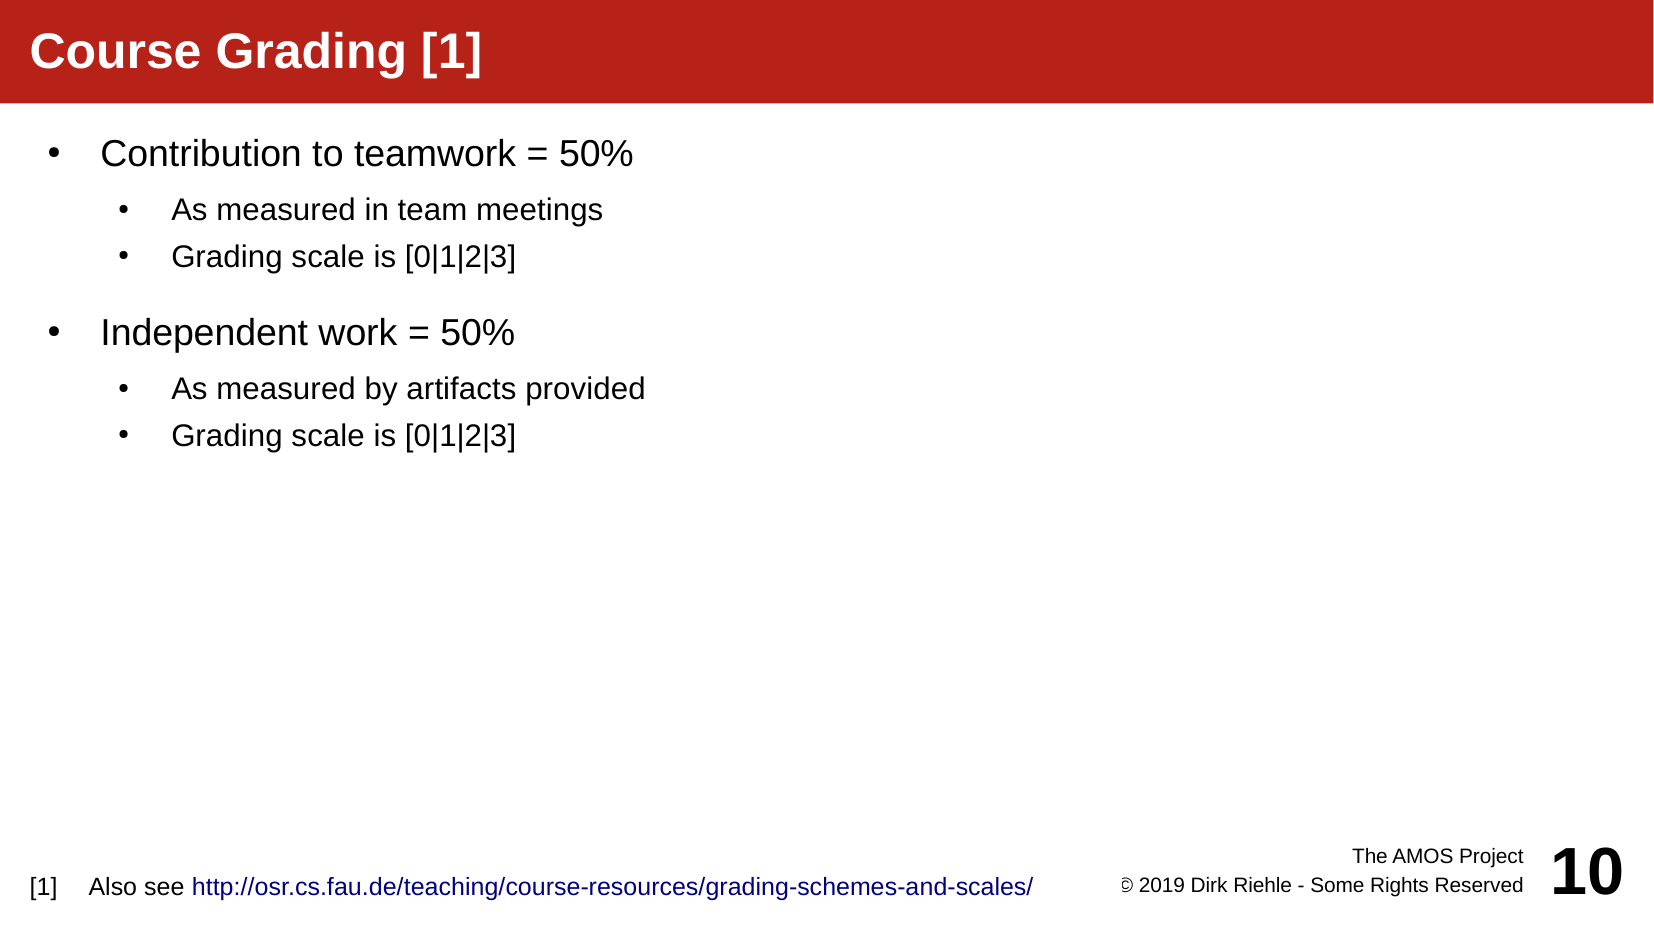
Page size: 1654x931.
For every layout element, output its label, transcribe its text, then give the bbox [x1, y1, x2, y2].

title Course Grading [1] [0, 0, 1654, 104]
list Contribution to teamwork = 50% As measured in team meetings Grading scale is [0|1|2|3] Independent work = 50% As measured by artifacts provided Grading scale is [0|1|2|3] [29, 132, 1625, 798]
text_box [1] Also see http://osr.cs.fau.de/teaching/course-resources/grading-schemes-and-scales/ [0, 752, 1123, 931]
